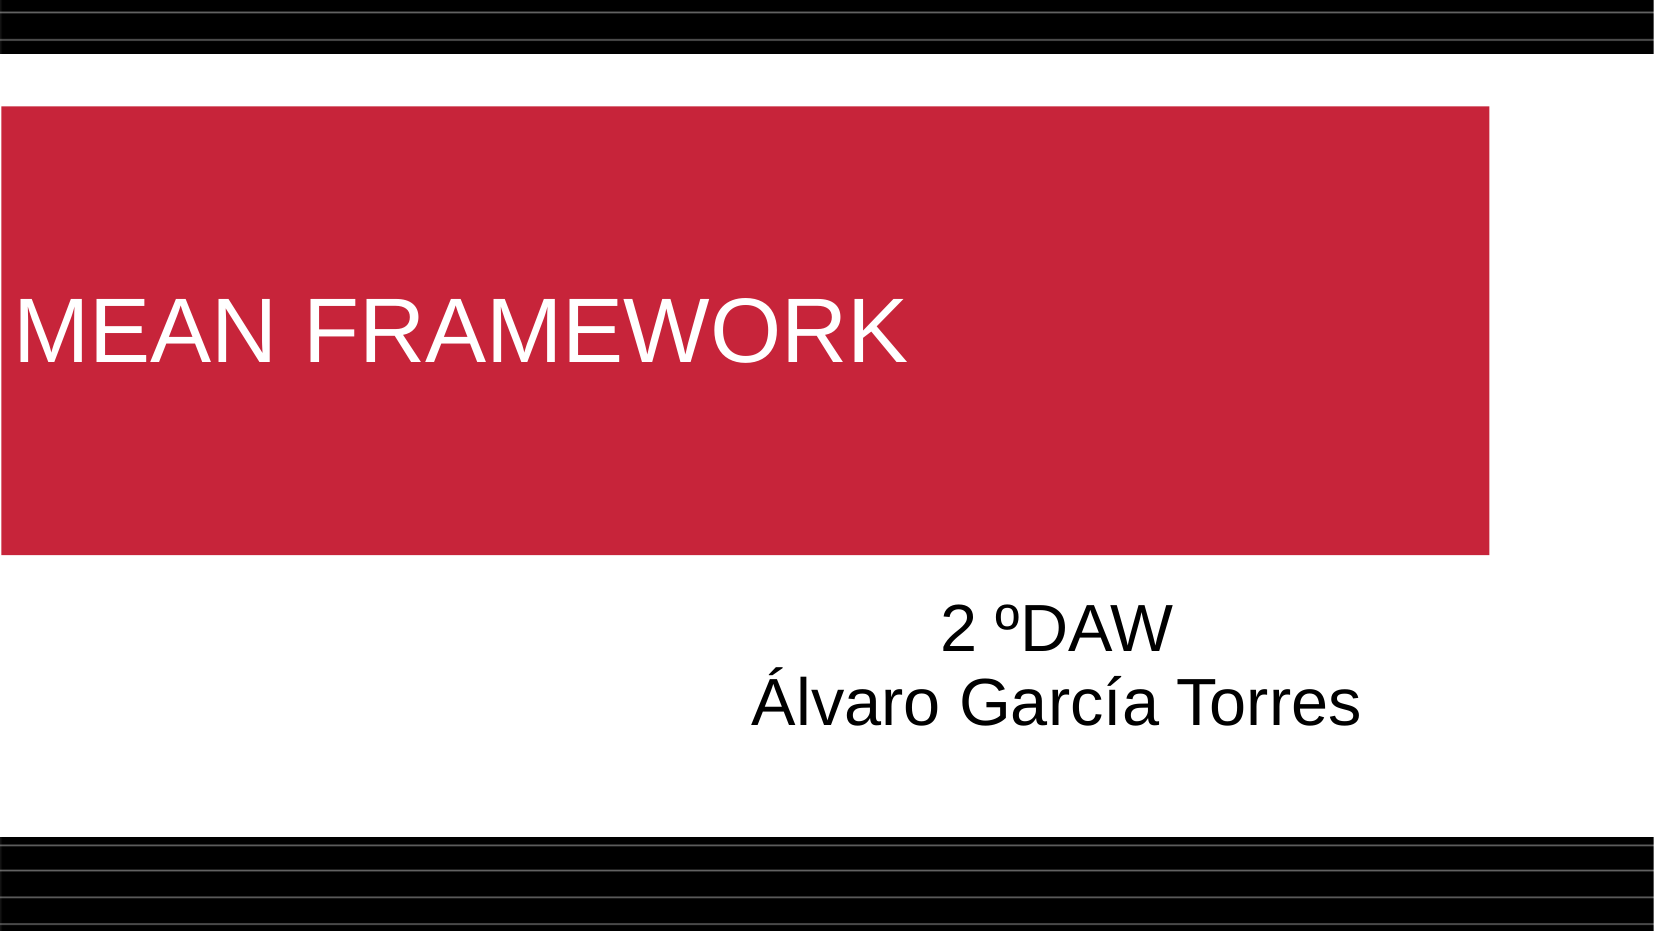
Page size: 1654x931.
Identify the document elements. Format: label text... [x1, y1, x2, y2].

picture [0, 837, 1654, 931]
title MEAN FRAMEWORK [1, 106, 1490, 556]
subtitle 2 ºDAW Álvaro García Torres [625, 590, 1489, 804]
picture [0, 0, 1654, 54]
